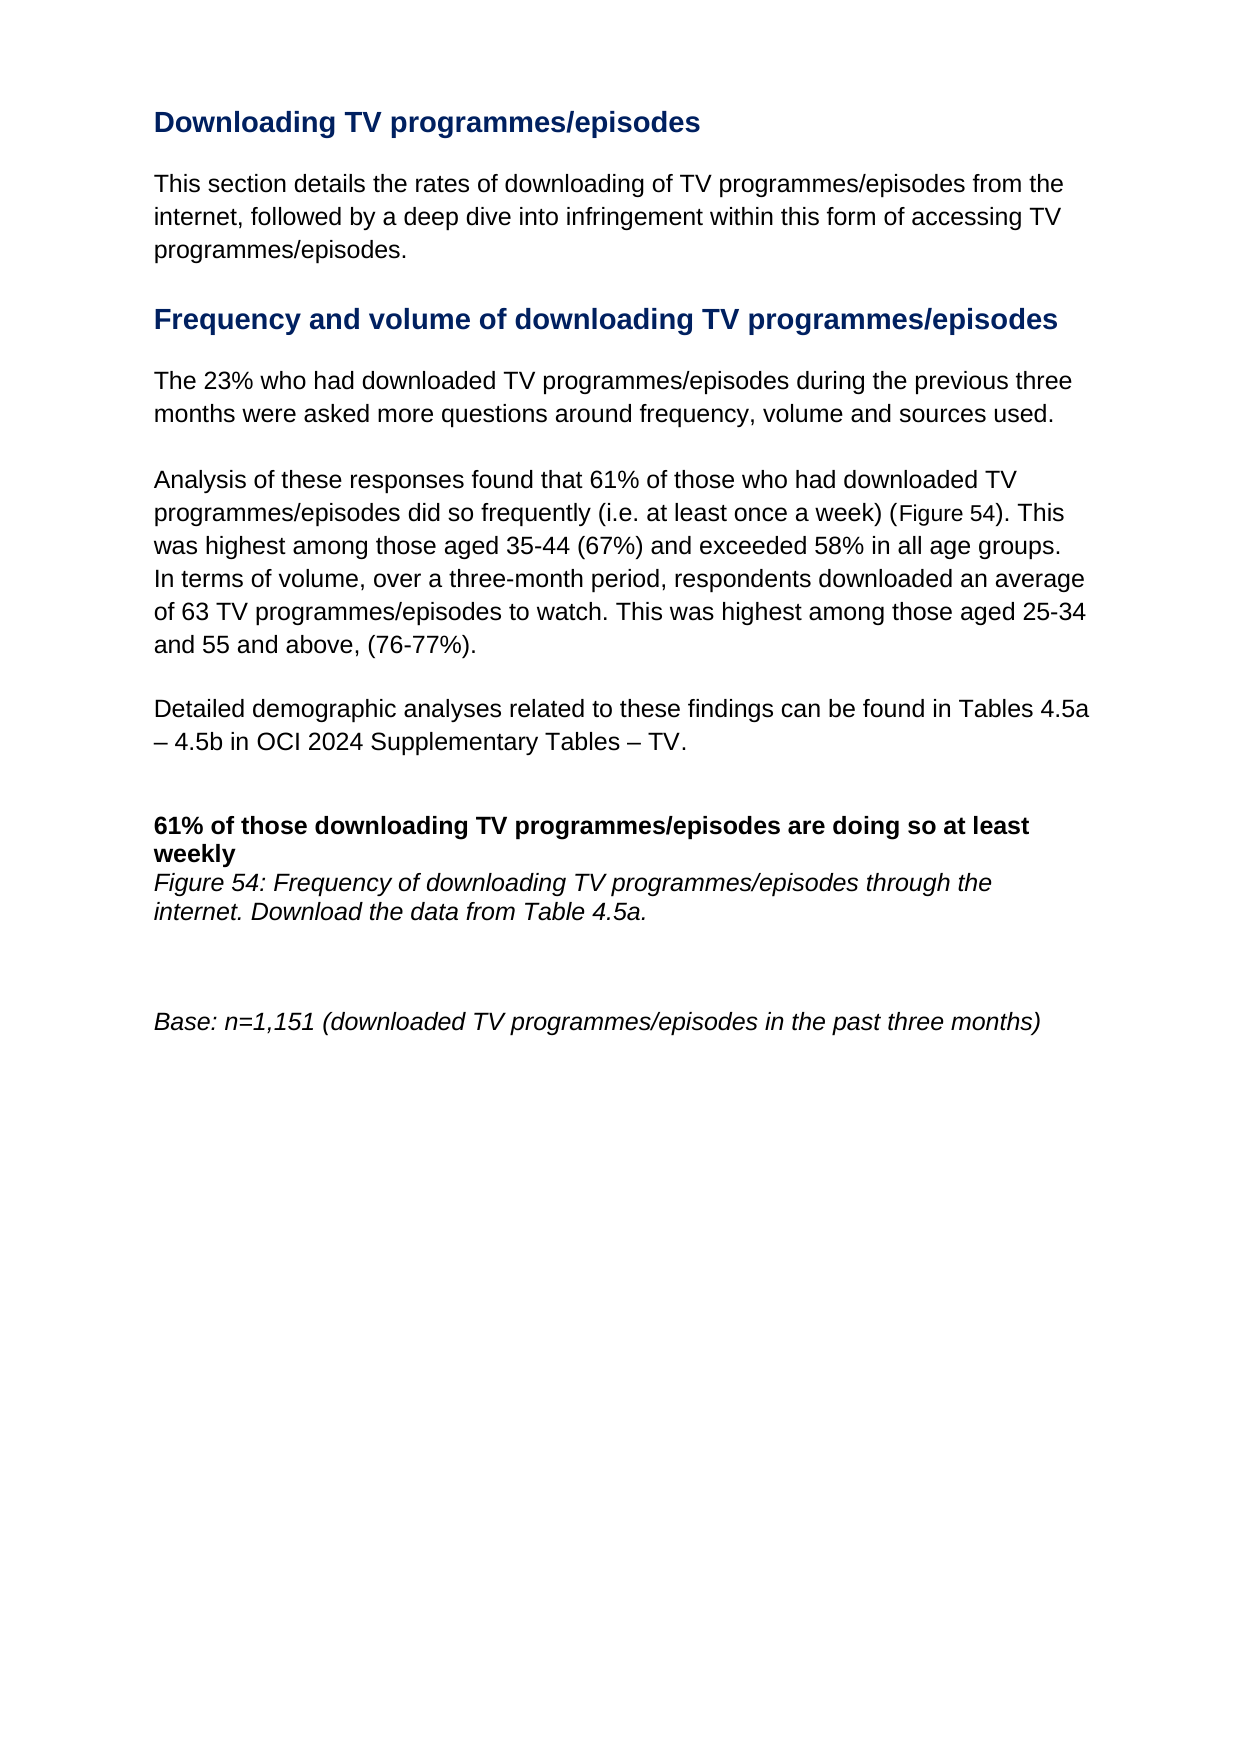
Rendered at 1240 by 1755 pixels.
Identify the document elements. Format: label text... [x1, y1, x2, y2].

text In terms of volume, over a three-month period, respondents downloaded an average of 63 TV programmes/episodes to watch. This was highest among those aged 25-34 and 55 and above, (76-77%). [153, 564, 1089, 659]
subtitle 61% of those downloading TV programmes/episodes are doing so at least weekly [153, 811, 1089, 868]
text Detailed demographic analyses related to these findings can be found in Tables 4.5a – 4.5b in OCI 2024 Supplementary Tables – TV. [153, 693, 1101, 755]
text Base: n=1,151 (downloaded TV programmes/episodes in the past three months) [153, 1007, 1089, 1036]
text Analysis of these responses found that 61% of those who had downloaded TV programmes/episodes did so frequently (i.e. at least once a week) (Figure 54). This was highest among those aged 35-44 (67%) and exceeded 58% in all age groups. [153, 465, 1089, 560]
subtitle Frequency and volume of downloading TV programmes/episodes [153, 302, 1089, 336]
text The 23% who had downloaded TV programmes/episodes during the previous three months were asked more questions around frequency, volume and sources used. [153, 366, 1089, 428]
text This section details the rates of downloading of TV programmes/episodes from the internet, followed by a deep dive into infringement within this form of accessing TV programmes/episodes. [153, 169, 1089, 264]
text Figure 54: Frequency of downloading TV programmes/episodes through the internet. Download the data from Table 4.5a. [153, 868, 1089, 926]
subtitle Downloading TV programmes/episodes [153, 105, 1089, 139]
